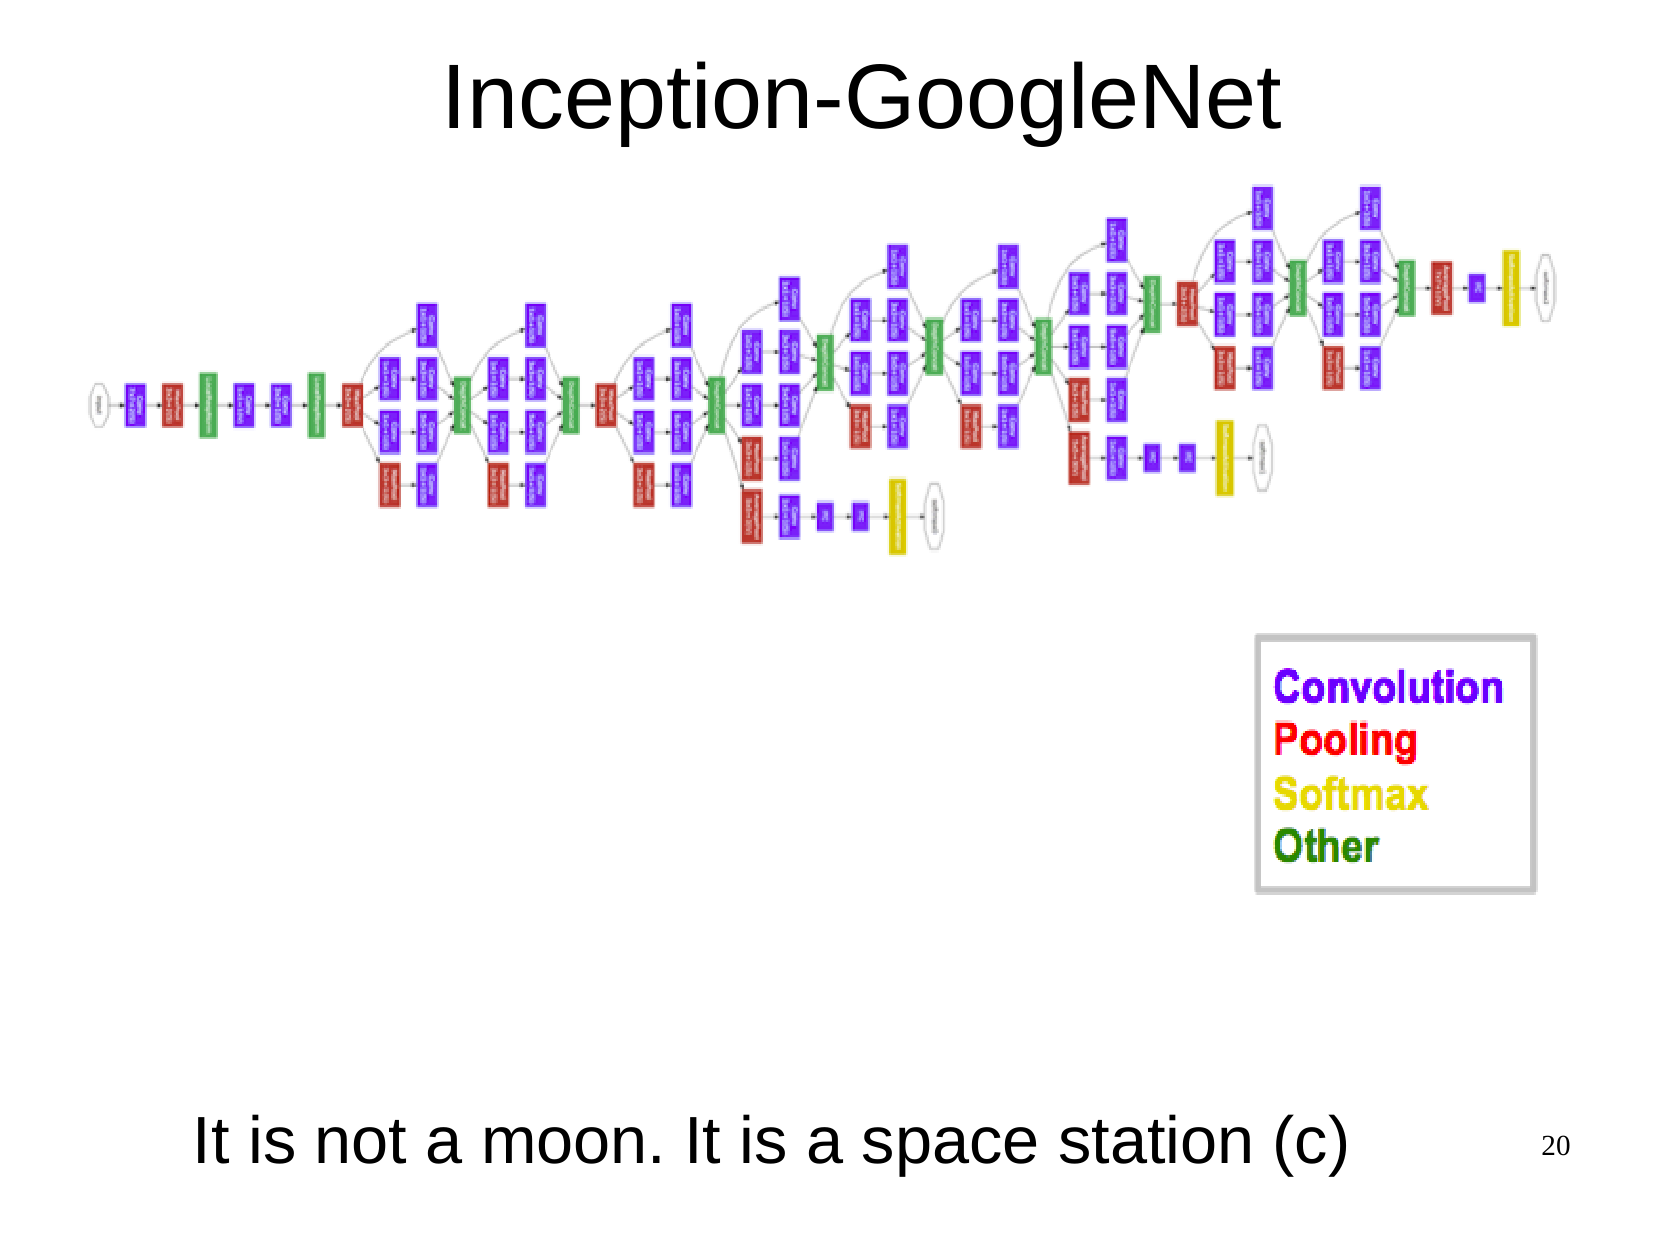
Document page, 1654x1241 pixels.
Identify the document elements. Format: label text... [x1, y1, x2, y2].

text_box Inception-GoogleNet [330, 45, 1396, 148]
text_box It is not a moon. It is a space station (c) [60, 1021, 1486, 1241]
picture [53, 137, 1587, 930]
